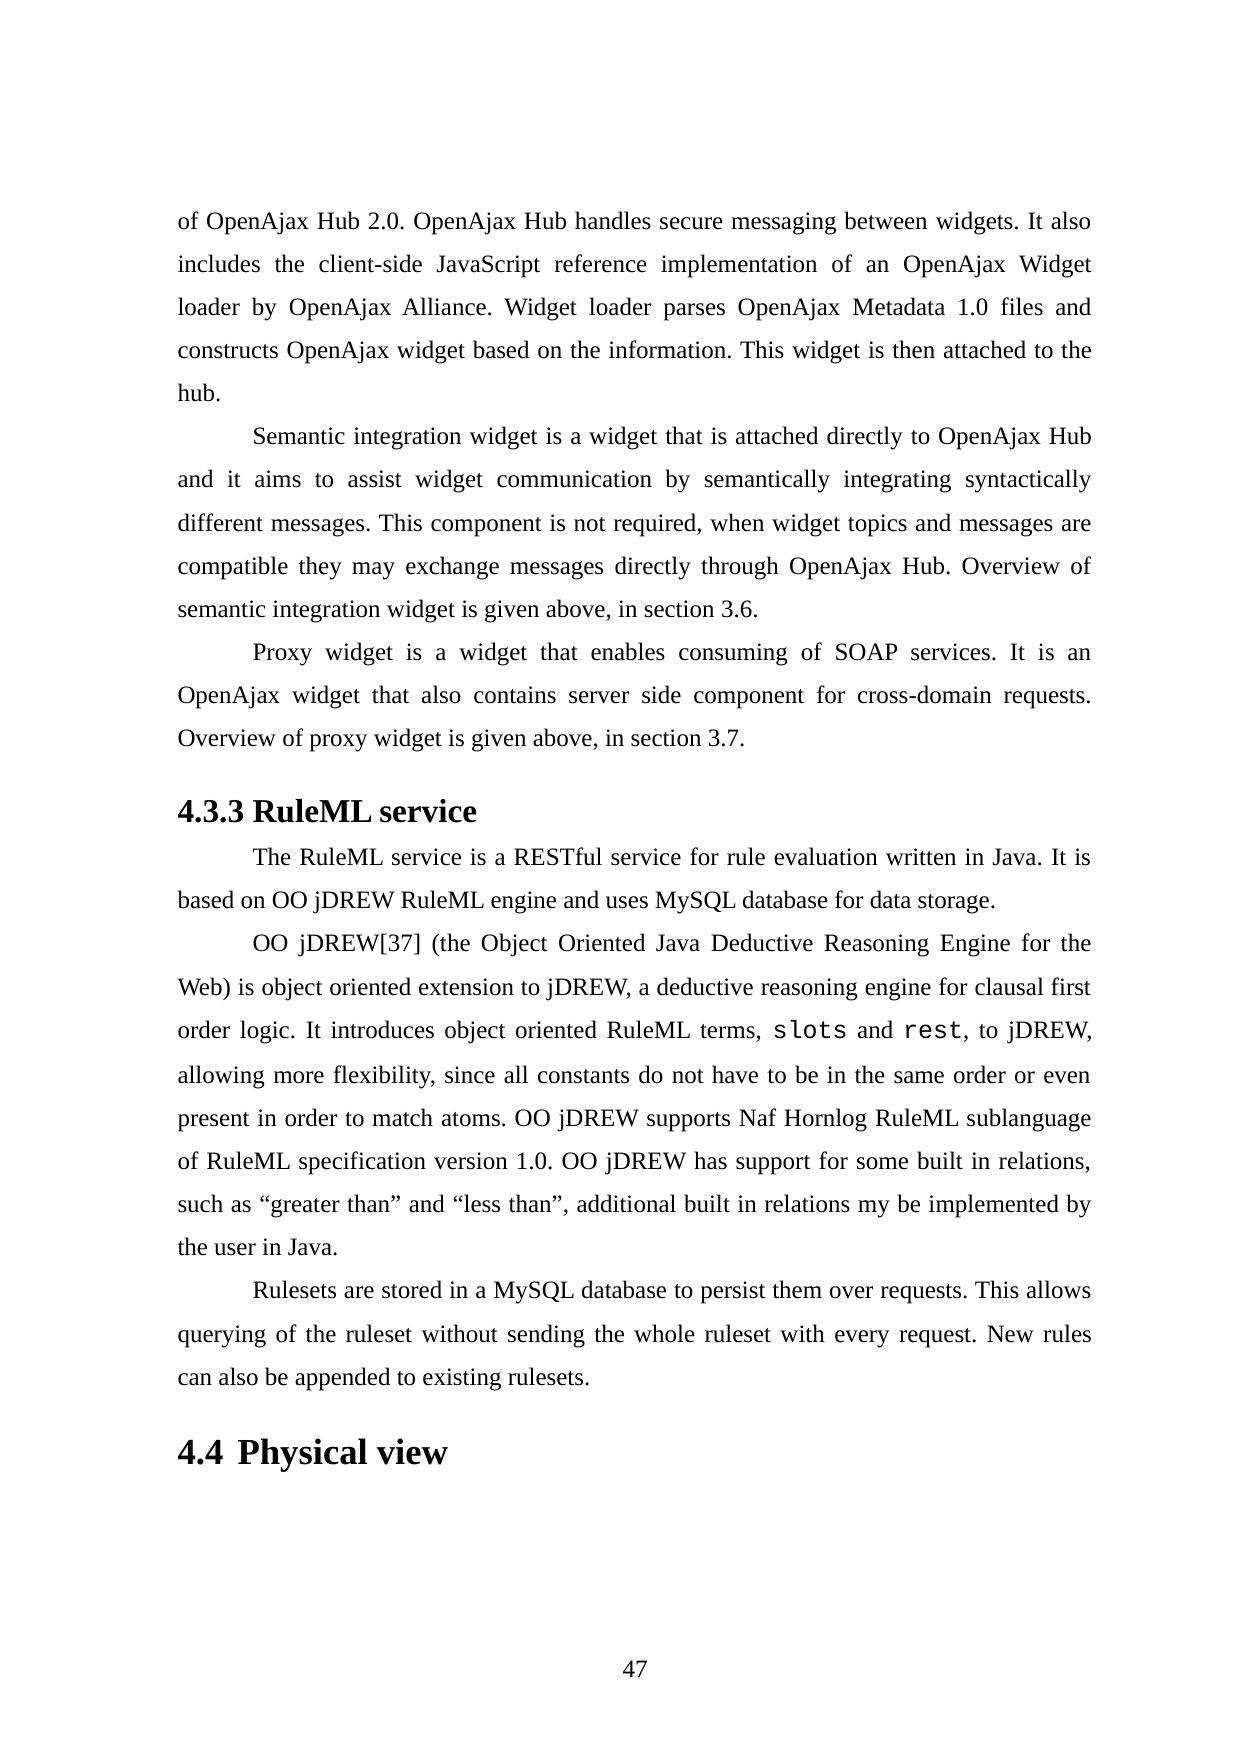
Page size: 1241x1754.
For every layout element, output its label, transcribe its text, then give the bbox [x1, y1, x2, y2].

text Proxy widget is a widget that enables consuming of SOAP services. It is an OpenAjax widget that also contains server side component for cross-domain requests. Overview of proxy widget is given above, in section 3.7. [177, 637, 1093, 752]
subtitle RuleML service [177, 791, 1093, 830]
text Semantic integration widget is a widget that is attached directly to OpenAjax Hub and it aims to assist widget communication by semantically integrating syntactically different messages. This component is not required, when widget topics and messages are compatible they may exchange messages directly through OpenAjax Hub. Overview of semantic integration widget is given above, in section 3.6. [177, 421, 1093, 623]
text of OpenAjax Hub 2.0. OpenAjax Hub handles secure messaging between widgets. It also includes the client-side JavaScript reference implementation of an OpenAjax Widget loader by OpenAjax Alliance. Widget loader parses OpenAjax Metadata 1.0 files and constructs OpenAjax widget based on the information. This widget is then attached to the hub. [177, 206, 1093, 407]
text OO jDREW[36] (the Object Oriented Java Deductive Reasoning Engine for the Web) is object oriented extension to jDREW, a deductive reasoning engine for clausal first order logic. It introduces object oriented RuleML terms, slots and rest, to jDREW, allowing more flexibility, since all constants do not have to be in the same order or even present in order to match atoms. OO jDREW supports Naf Hornlog RuleML sublanguage of RuleML specification version 1.0. OO jDREW has support for some built in relations, such as “greater than” and “less than”, additional built in relations my be implemented by the user in Java. [177, 928, 1093, 1261]
subtitle Physical view [177, 1430, 1093, 1472]
text The RuleML service is a RESTful service for rule evaluation written in Java. It is based on OO jDREW RuleML engine and uses MySQL database for data storage. [177, 842, 1093, 914]
text Rulesets are stored in a MySQL database to persist them over requests. This allows querying of the ruleset without sending the whole ruleset with every request. New rules can also be appended to existing rulesets. [177, 1276, 1093, 1391]
